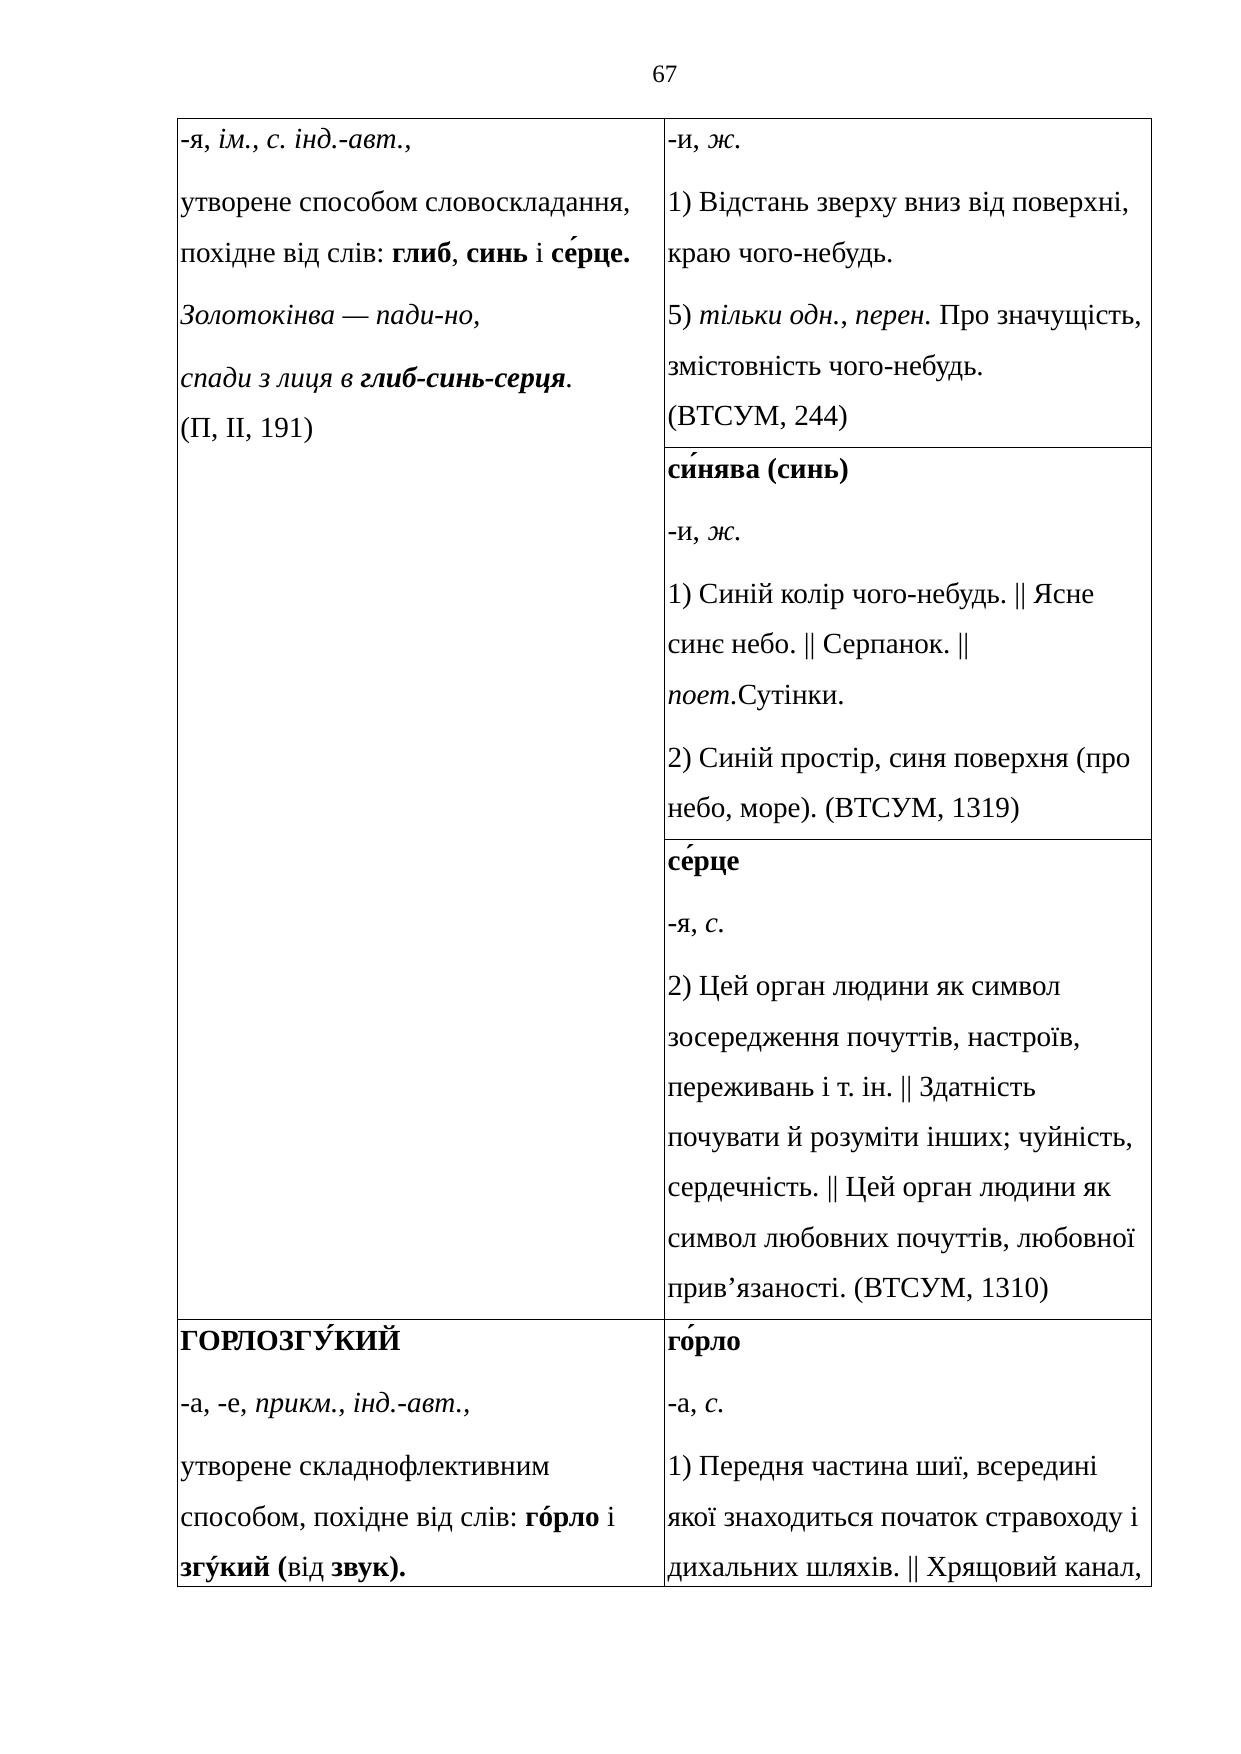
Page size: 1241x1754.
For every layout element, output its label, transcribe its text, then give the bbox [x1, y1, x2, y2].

table_cell -я, ім., с. інд.-авт., утворене способом словоскладання, похідне від слів: глиб, синь і се́рце. Золотокінва — пади-но, спади з лиця в глиб-синь-серця. (П, ІІ, 191) [178, 119, 664, 1319]
table_cell го́рло -а, с. 1) Передня частина шиї, всередині якої знаходиться початок стравоходу і дихальних шляхів. || Хрящовий канал, [665, 1320, 1151, 1586]
table_cell си́нява (синь) -и, ж. 1) Синій колір чого-небудь. || Ясне синє небо. || Серпанок. || поет.Сутінки. 2) Синій простір, синя поверхня (про небо, море). (ВТСУМ, 1319) [665, 448, 1151, 839]
table_cell ГОРЛОЗГУ́́КИЙ -а, -е, прикм., інд.-авт., утворене складнофлективним способом, похідне від слів: гóрло і згýкий (від звук). [178, 1320, 664, 1586]
table_cell се́рце -я, с. 2) Цей орган людини як символ зосередження почуттів, настроїв, переживань і т. ін. || Здатність почувати й розуміти інших; чуйність, сердечність. || Цей орган людини як символ любовних почуттів, любовної прив’язаності. (ВТСУМ, 1310) [665, 840, 1151, 1319]
table_cell -и, ж. 1) Відстань зверху вниз від поверхні, краю чого-небудь. 5) тільки одн., перен. Про значущість, змістовність чого-небудь. (ВТСУМ, 244) [665, 119, 1151, 447]
